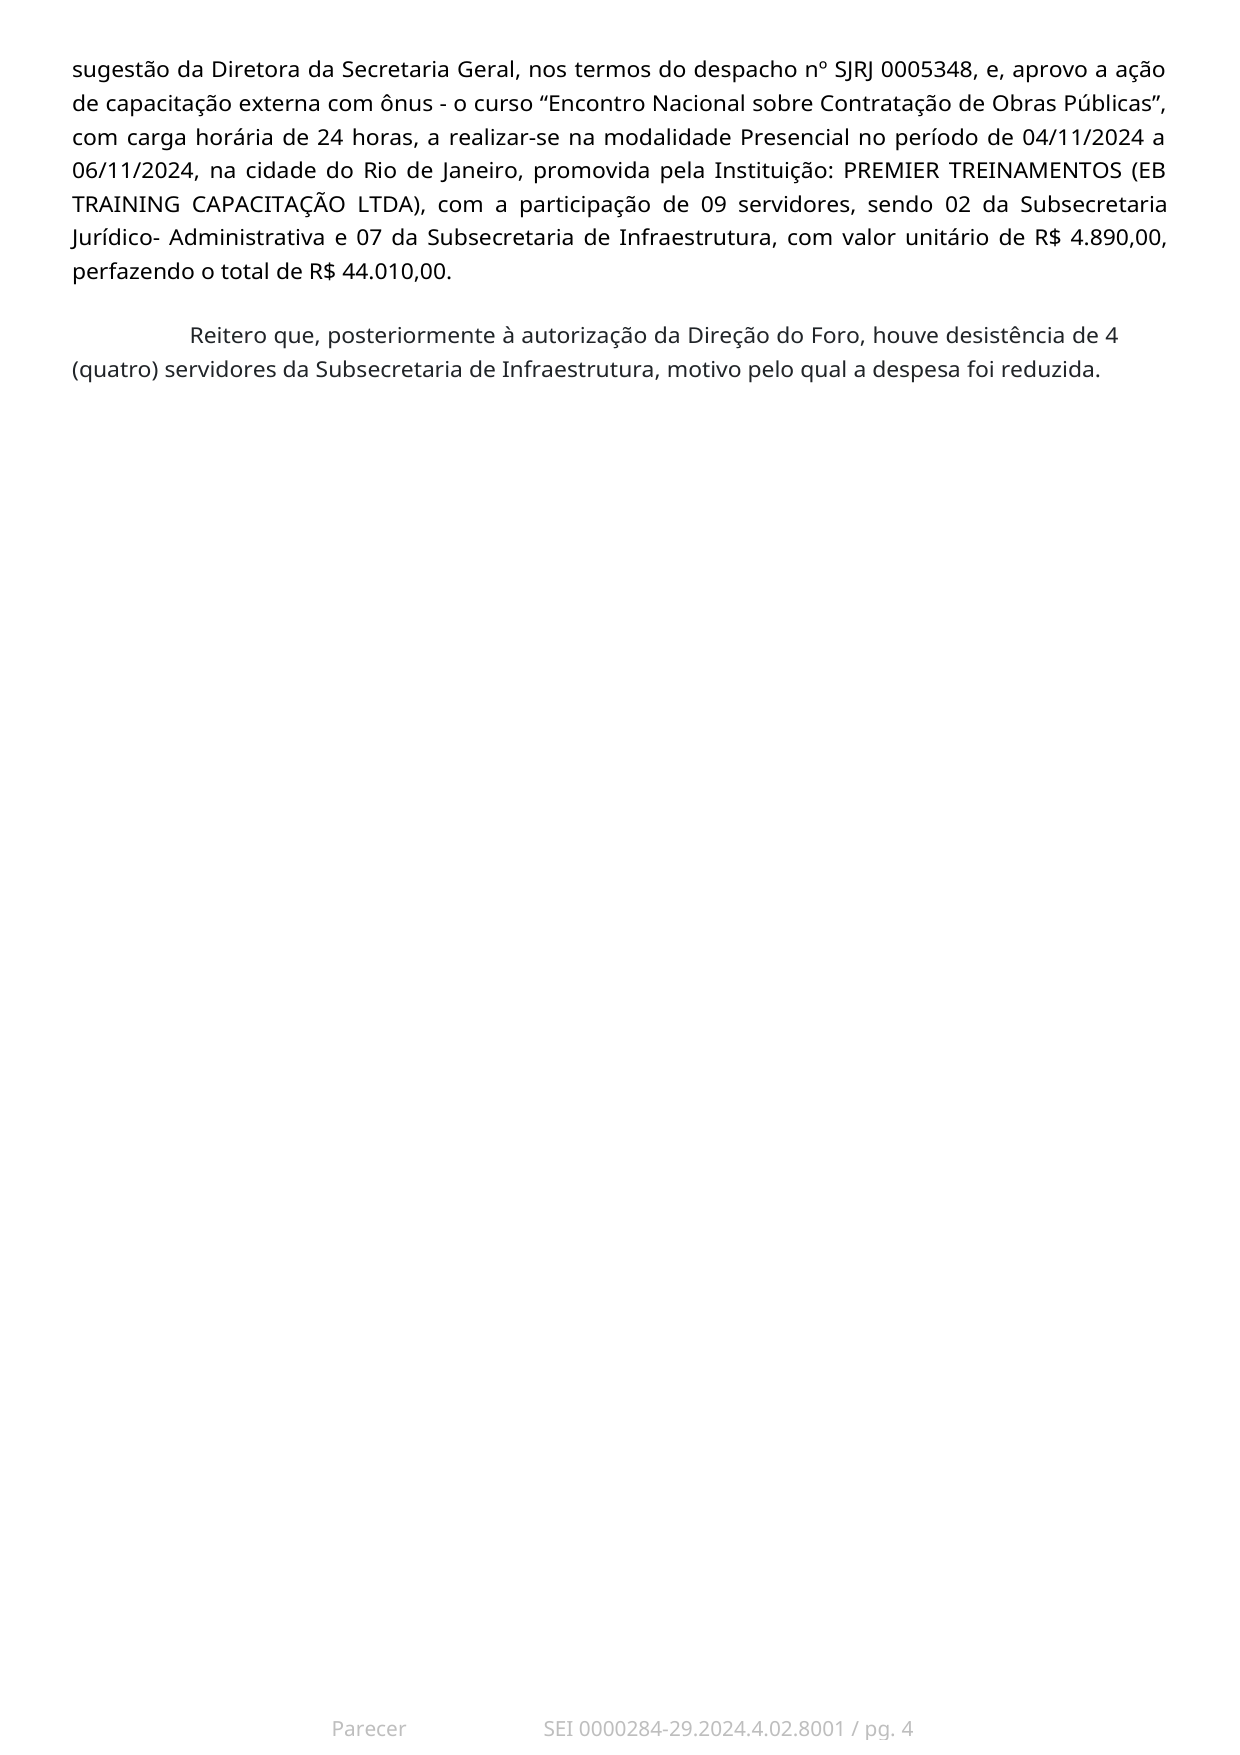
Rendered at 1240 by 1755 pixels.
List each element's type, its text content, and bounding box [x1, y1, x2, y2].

text sugestão da Diretora da Secretaria Geral, nos termos do despacho nº SJRJ 0005348, e, aprovo a ação de capacitação externa com ônus - o curso “Encontro Nacional sobre Contratação de Obras Públicas”, com carga horária de 24 horas, a realizar-se na modalidade Presencial no período de 04/11/2024 a 06/11/2024, na cidade do Rio de Janeiro, promovida pela Instituição: PREMIER TREINAMENTOS (EB TRAINING CAPACITAÇÃO LTDA), com a participação de 09 servidores, sendo 02 da Subsecretaria Jurídico- Administrativa e 07 da Subsecretaria de Infraestrutura, com valor unitário de R$ 4.890,00, perfazendo o total de R$ 44.010,00. [72, 54, 1168, 286]
text Reitero que, posteriormente à autorização da Direção do Foro, houve desistência de 4 (quatro) servidores da Subsecretaria de Infraestrutura, motivo pelo qual a despesa foi reduzida. [72, 320, 1202, 383]
